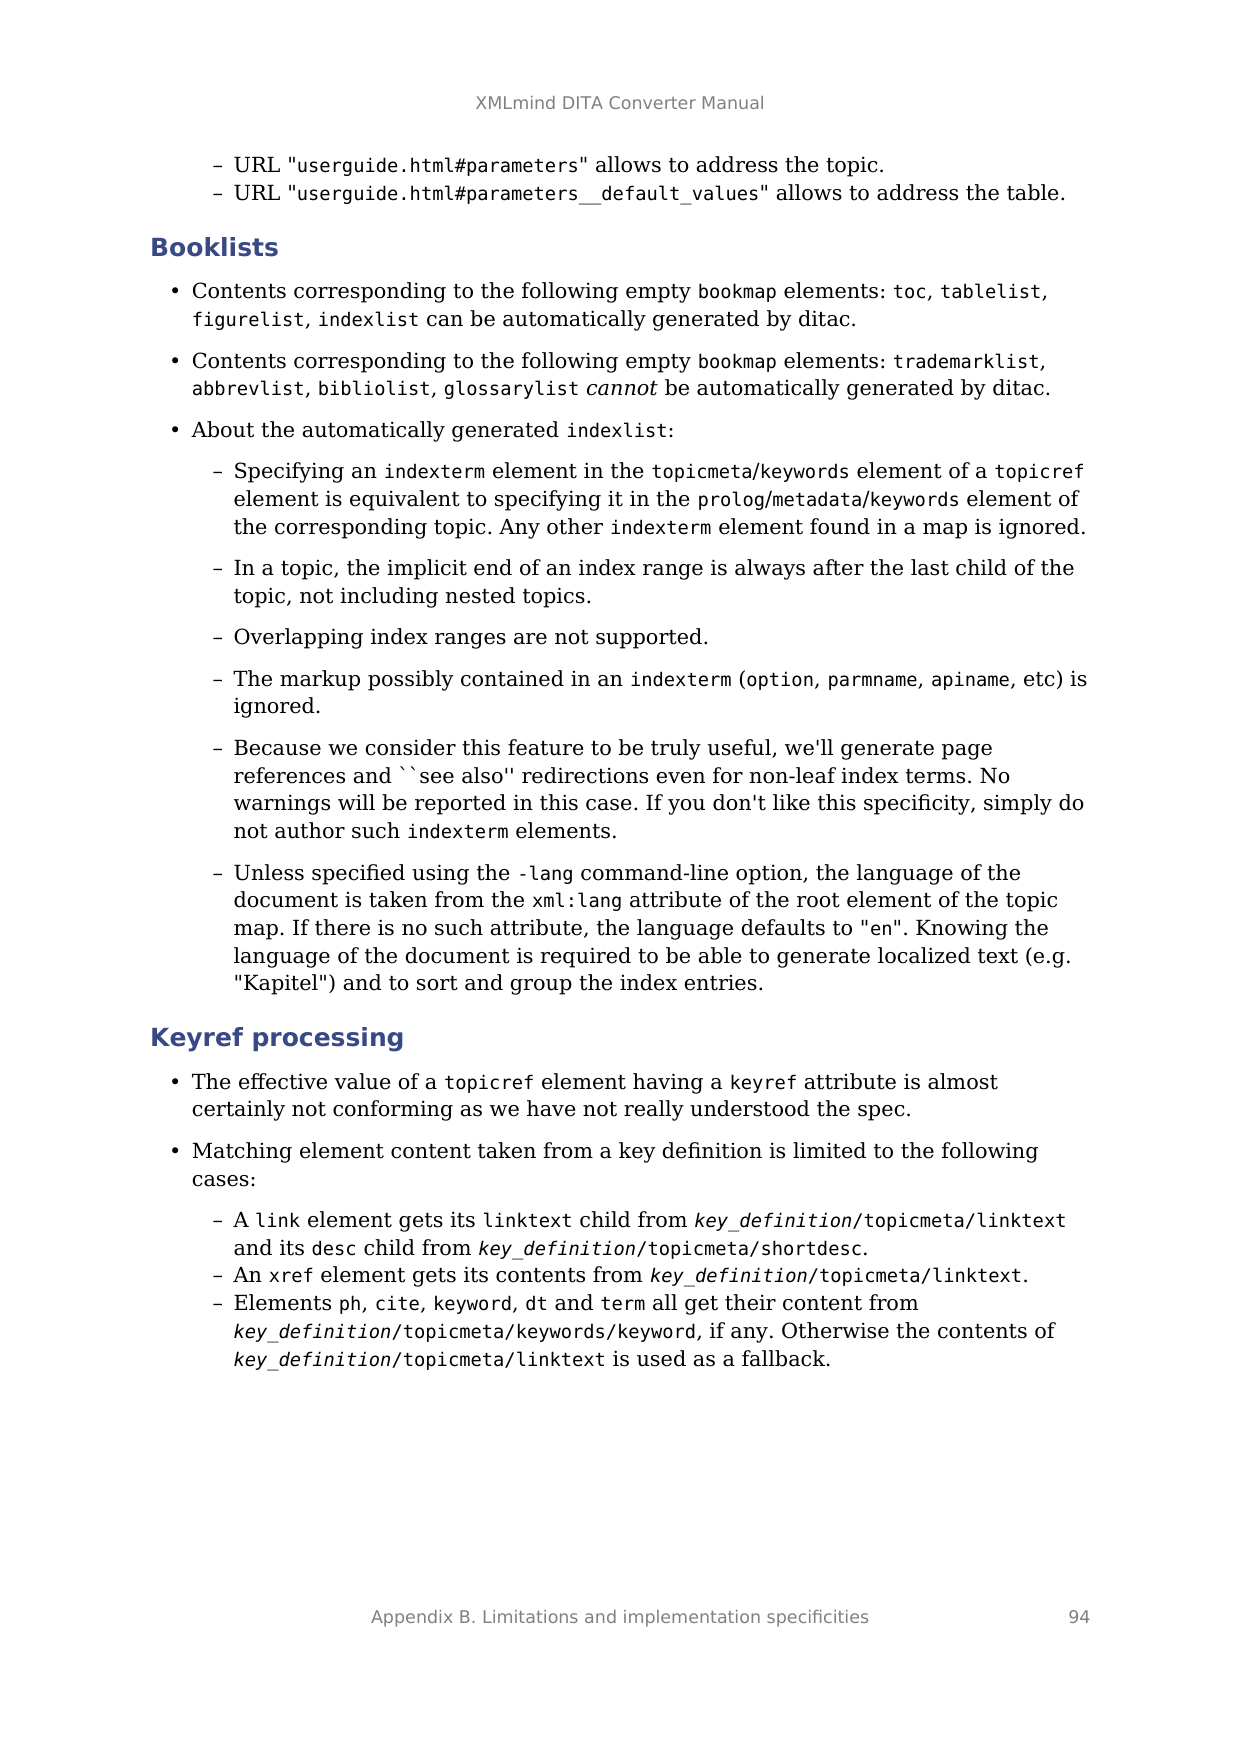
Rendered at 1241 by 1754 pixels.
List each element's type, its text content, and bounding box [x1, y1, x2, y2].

list Elements ph, cite, keyword, dt and term all get their content from key_definition/topicmeta/keywords/keyword, if any. Otherwise the contents of key_definition/topicmeta/linktext is used as a fallback. [192, 1288, 1090, 1371]
list Because we consider this feature to be truly useful, we'll generate page references and ``see also'' redirections even for non-leaf index terms. No warnings will be reported in this case. If you don't like this specificity, simply do not author such indexterm elements. [192, 732, 1090, 843]
list Matching element content taken from a key definition is limited to the following cases: [150, 1135, 1090, 1191]
list About the automatically generated indexlist: [150, 414, 1090, 442]
list URL "userguide.html#parameters__default_values" allows to address the table. [192, 178, 1090, 205]
list An xref element gets its contents from key_definition/topicmeta/linktext. [192, 1260, 1090, 1288]
list Contents corresponding to the following empty bookmap elements: toc, tablelist, figurelist, indexlist can be automatically generated by ditac. [150, 276, 1090, 331]
text Keyref processing [150, 1023, 1090, 1052]
list A link element gets its linktext child from key_definition/topicmeta/linktext and its desc child from key_definition/topicmeta/shortdesc. [192, 1204, 1090, 1260]
list In a topic, the implicit end of an index range is always after the last child of the topic, not including nested topics. [192, 553, 1090, 608]
list Overlapping index ranges are not supported. [192, 622, 1090, 649]
list Specifying an indexterm element in the topicmeta/keywords element of a topicref element is equivalent to specifying it in the prolog/metadata/keywords element of the corresponding topic. Any other indexterm element found in a map is ignored. [192, 456, 1090, 539]
list Contents corresponding to the following empty bookmap elements: trademarklist, abbrevlist, bibliolist, glossarylist cannot be automatically generated by ditac. [150, 345, 1090, 401]
list URL "userguide.html#parameters" allows to address the topic. [192, 150, 1090, 178]
text Booklists [150, 233, 1090, 262]
list The markup possibly contained in an indexterm (option, parmname, apiname, etc) is ignored. [192, 663, 1090, 719]
list The effective value of a topicref element having a keyref attribute is almost certainly not conforming as we have not really understood the spec. [150, 1066, 1090, 1122]
list Unless specified using the -lang command-line option, the language of the document is taken from the xml:lang attribute of the root element of the topic map. If there is no such attribute, the language defaults to "en". Knowing the language of the document is required to be able to generate localized text (e.g. "Kapitel") and to sort and group the index entries. [192, 857, 1090, 996]
